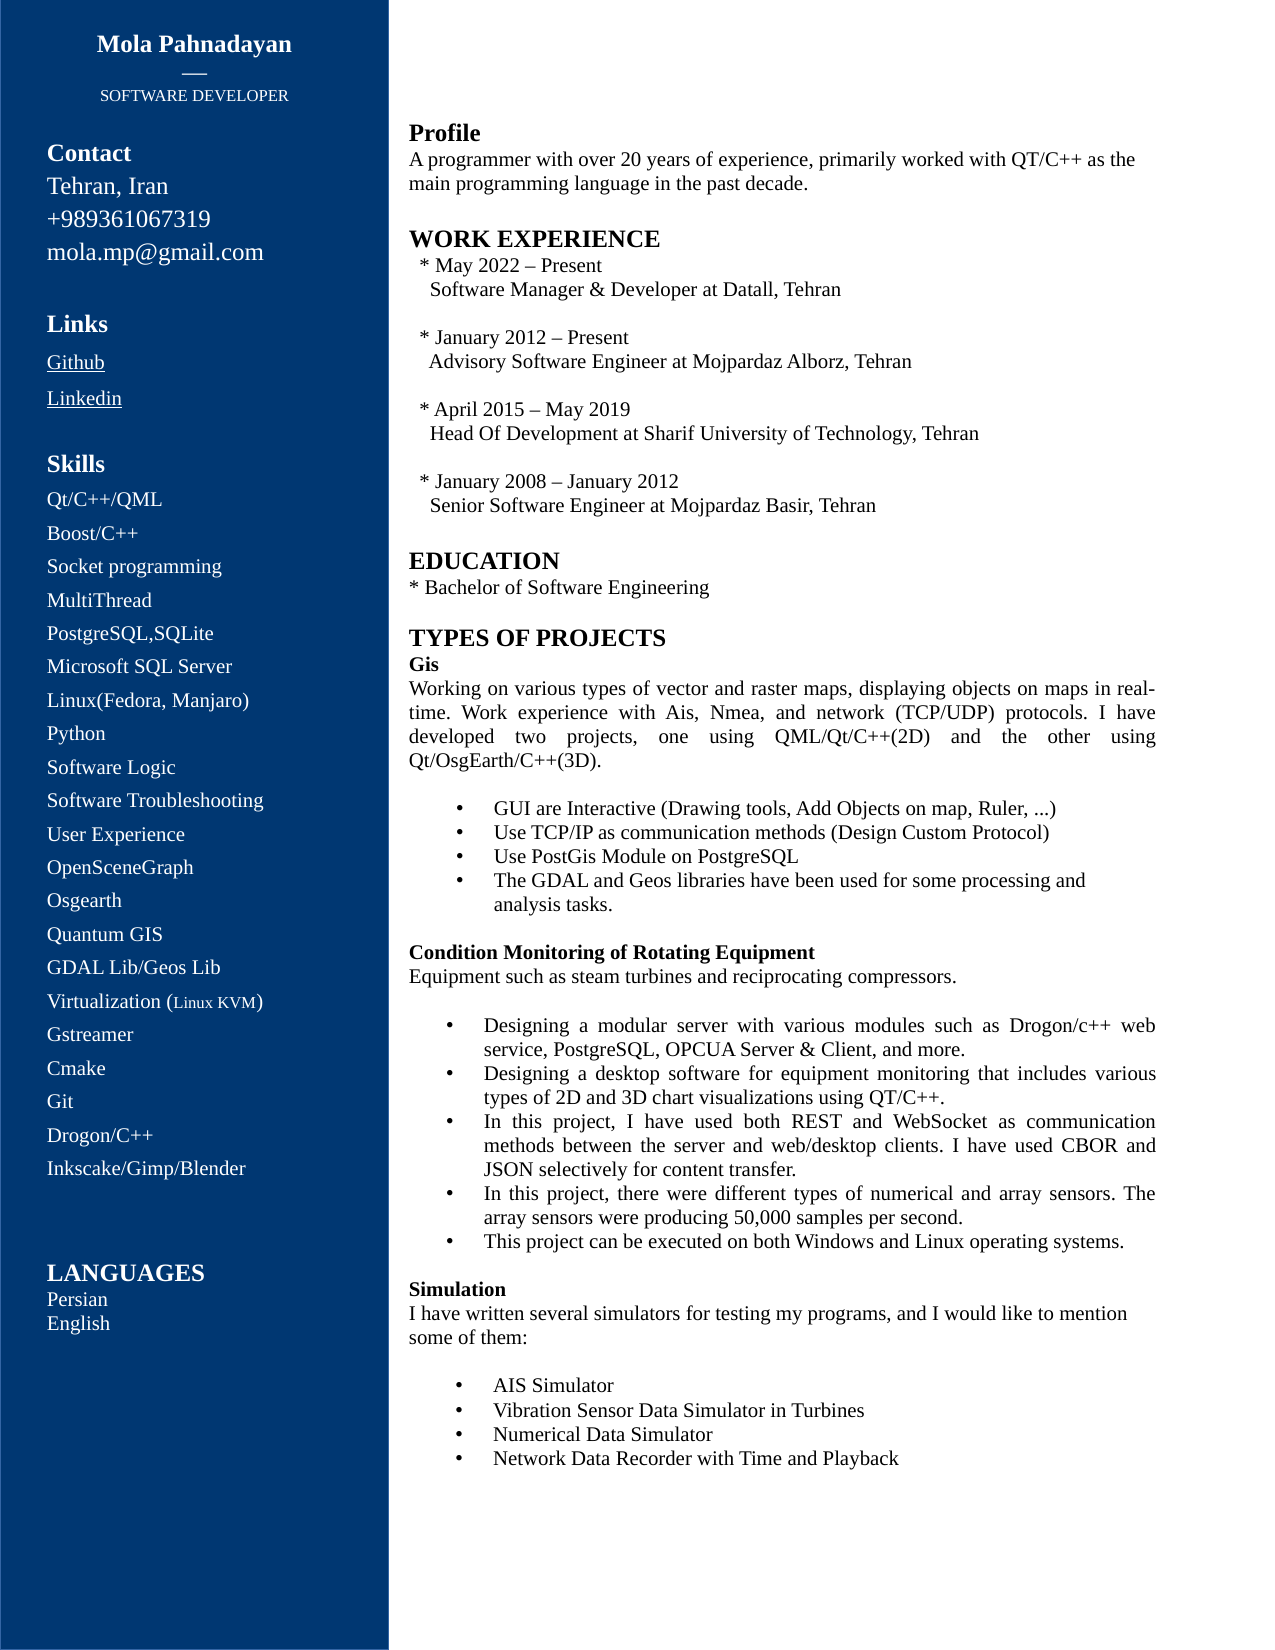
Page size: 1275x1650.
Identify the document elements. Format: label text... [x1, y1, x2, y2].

list The GDAL and Geos libraries have been used for some processing and analysis tasks. [456, 868, 1157, 916]
list AIS Simulator [455, 1373, 1157, 1397]
text TYPES OF PROJECTS [409, 623, 1157, 652]
text A programmer with over 20 years of experience, primarily worked with QT/C++ as the main programming language in the past decade. [409, 147, 1157, 195]
text * April 2015 – May 2019 [409, 397, 1157, 421]
text Head Of Development at Sharif University of Technology, Tehran [409, 421, 1157, 445]
text Simulation [409, 1277, 1157, 1301]
text WORK EXPERIENCE [409, 224, 1157, 252]
text Gis [409, 652, 1157, 676]
text Senior Software Engineer at Mojpardaz Basir, Tehran [409, 493, 1157, 517]
text Software Manager & Developer at Datall, Tehran [409, 277, 1157, 301]
list Designing a modular server with various modules such as Drogon/c++ web service, PostgreSQL, OPCUA Server & Client, and more. [446, 1012, 1157, 1061]
list Network Data Recorder with Time and Playback [455, 1446, 1157, 1470]
text EDUCATION [409, 546, 1157, 575]
text I have written several simulators for testing my programs, and I would like to mention some of them: [409, 1301, 1157, 1349]
text Condition Monitoring of Rotating Equipment [409, 940, 1157, 964]
text * Bachelor of Software Engineering [409, 575, 1157, 599]
list Use PostGis Module on PostgreSQL [456, 844, 1157, 868]
text Working on various types of vector and raster maps, displaying objects on maps in real-time. Work experience with Ais, Nmea, and network (TCP/UDP) protocols. I have developed two projects, one using QML/Qt/C++(2D) and the other using Qt/OsgEarth/C++(3D). [409, 676, 1157, 772]
list This project can be executed on both Windows and Linux operating systems. [446, 1229, 1157, 1253]
text * January 2008 – January 2012 [409, 469, 1157, 493]
text Advisory Software Engineer at Mojpardaz Alborz, Tehran [409, 349, 1157, 373]
text * May 2022 – Present [409, 252, 1157, 277]
list Vibration Sensor Data Simulator in Turbines [455, 1397, 1157, 1422]
list Use TCP/IP as communication methods (Design Custom Protocol) [456, 820, 1157, 844]
list Designing a desktop software for equipment monitoring that includes various types of 2D and 3D chart visualizations using QT/C++. [446, 1061, 1157, 1109]
list GUI are Interactive (Drawing tools, Add Objects on map, Ruler, ...) [456, 796, 1157, 820]
text * January 2012 – Present [409, 325, 1157, 349]
list In this project, I have used both REST and WebSocket as communication methods between the server and web/desktop clients. I have used CBOR and JSON selectively for content transfer. [446, 1109, 1157, 1181]
list In this project, there were different types of numerical and array sensors. The array sensors were producing 50,000 samples per second. [446, 1181, 1157, 1229]
text Equipment such as steam turbines and reciprocating compressors. [409, 964, 1157, 988]
text Profile [409, 118, 1157, 147]
list Numerical Data Simulator [455, 1422, 1157, 1446]
